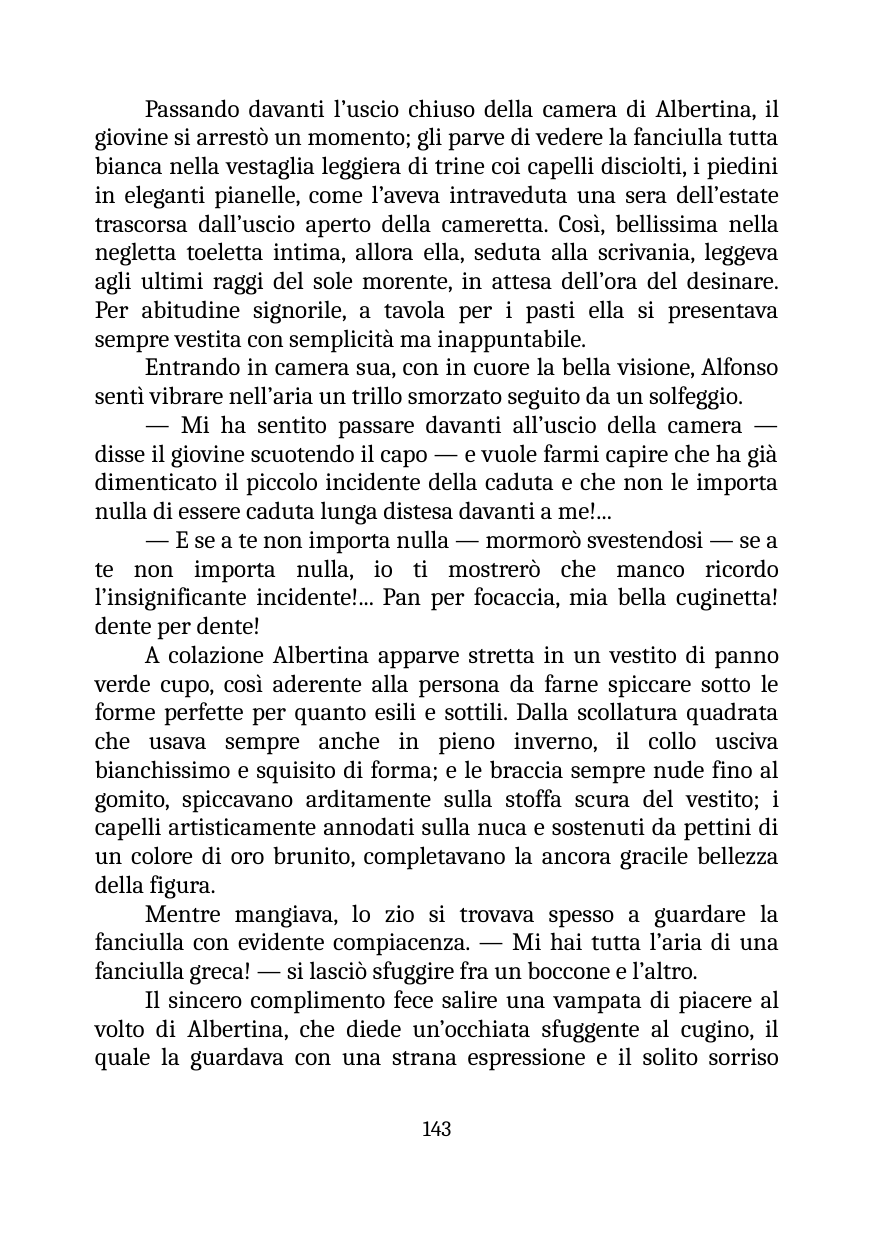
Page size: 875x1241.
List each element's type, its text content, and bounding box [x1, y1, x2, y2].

text A colazione Albertina apparve stretta in un vestito di panno verde cupo, così aderente alla persona da farne spiccare sotto le forme perfette per quanto esili e sottili. Dalla scollatura quadrata che usava sempre anche in pieno inverno, il collo usciva bianchissimo e squisito di forma; e le braccia sempre nude fino al gomito, spiccavano arditamente sulla stoffa scura del vestito; i capelli artisticamente annodati sulla nuca e sostenuti da pettini di un colore di oro brunito, completavano la ancora gracile bellezza della figura. [94, 641, 779, 899]
text Mentre mangiava, lo zio si trovava spesso a guardare la fanciulla con evidente compiacenza. — Mi hai tutta l’aria di una fanciulla greca! — si lasciò sfuggire fra un boccone e l’altro. [94, 899, 779, 986]
text — E se a te non importa nulla — mormorò svestendosi — se a te non importa nulla, io ti mostrerò che manco ricordo l’insignificante incidente!... Pan per focaccia, mia bella cuginetta! dente per dente! [94, 526, 779, 641]
text — Mi ha sentito passare davanti all’uscio della camera — disse il giovine scuotendo il capo — e vuole farmi capire che ha già dimenticato il piccolo incidente della caduta e che non le importa nulla di essere caduta lunga distesa davanti a me!... [94, 411, 779, 526]
text Passando davanti l’uscio chiuso della camera di Albertina, il giovine si arrestò un momento; gli parve di vedere la fanciulla tutta bianca nella vestaglia leggiera di trine coi capelli disciolti, i piedini in eleganti pianelle, come l’aveva intraveduta una sera dell’estate trascorsa dall’uscio aperto della cameretta. Così, bellissima nella negletta toeletta intima, allora ella, seduta alla scrivania, leggeva agli ultimi raggi del sole morente, in attesa dell’ora del desinare. Per abitudine signorile, a tavola per i pasti ella si presentava sempre vestita con semplicità ma inappuntabile. [94, 94, 779, 353]
text Entrando in camera sua, con in cuore la bella visione, Alfonso sentì vibrare nell’aria un trillo smorzato seguito da un solfeggio. [94, 353, 779, 411]
text Il sincero complimento fece salire una vampata di piacere al volto di Albertina, che diede un’occhiata sfuggente al cugino, il quale la guardava con una strana espressione e il solito sorriso [94, 986, 779, 1072]
